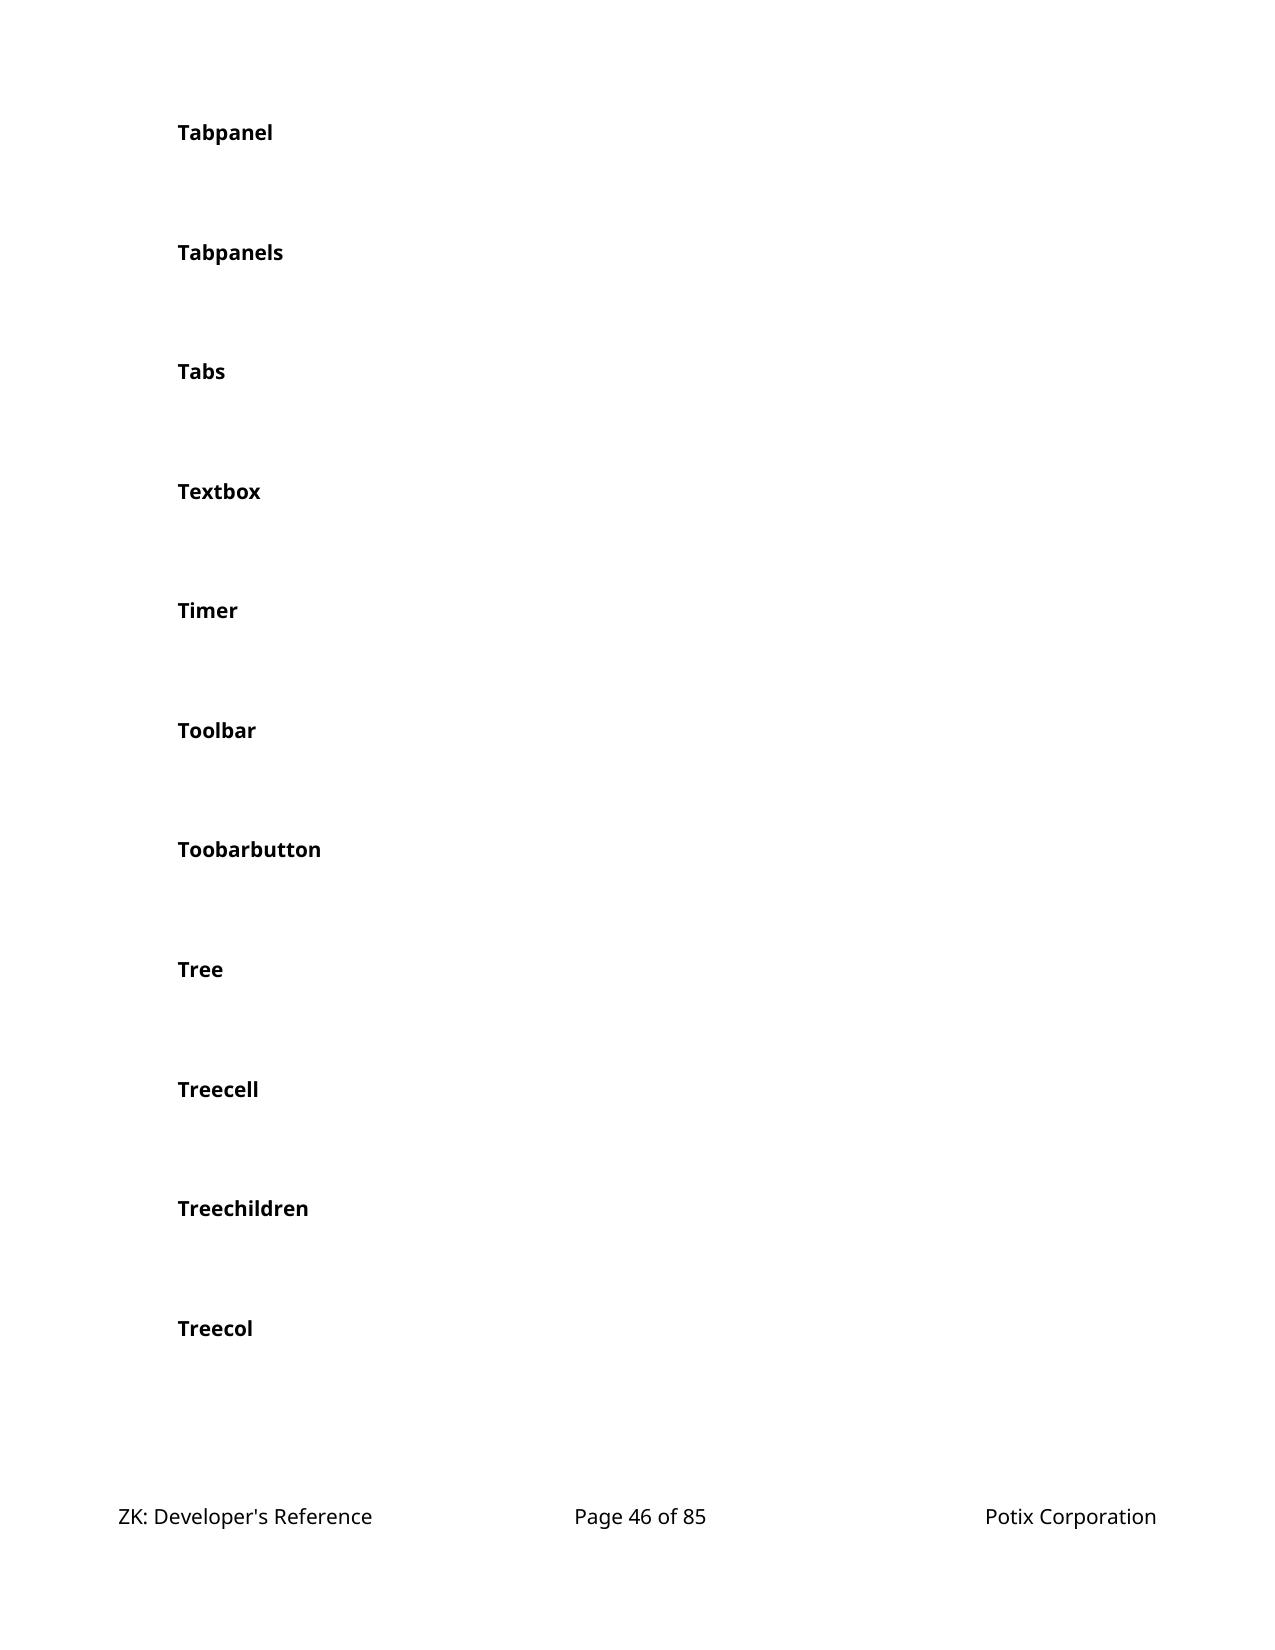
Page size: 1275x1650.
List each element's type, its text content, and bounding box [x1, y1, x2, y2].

subtitle Treechildren [177, 1194, 1157, 1223]
subtitle Tabpanel [177, 118, 1157, 146]
subtitle Timer [177, 596, 1157, 625]
subtitle Treecol [177, 1314, 1157, 1342]
subtitle Toobarbutton [177, 836, 1157, 864]
subtitle Tree [177, 955, 1157, 983]
subtitle Treecell [177, 1075, 1157, 1103]
subtitle Tabpanels [177, 238, 1157, 266]
subtitle Toolbar [177, 716, 1157, 744]
subtitle Tabs [177, 357, 1157, 386]
subtitle Textbox [177, 477, 1157, 505]
